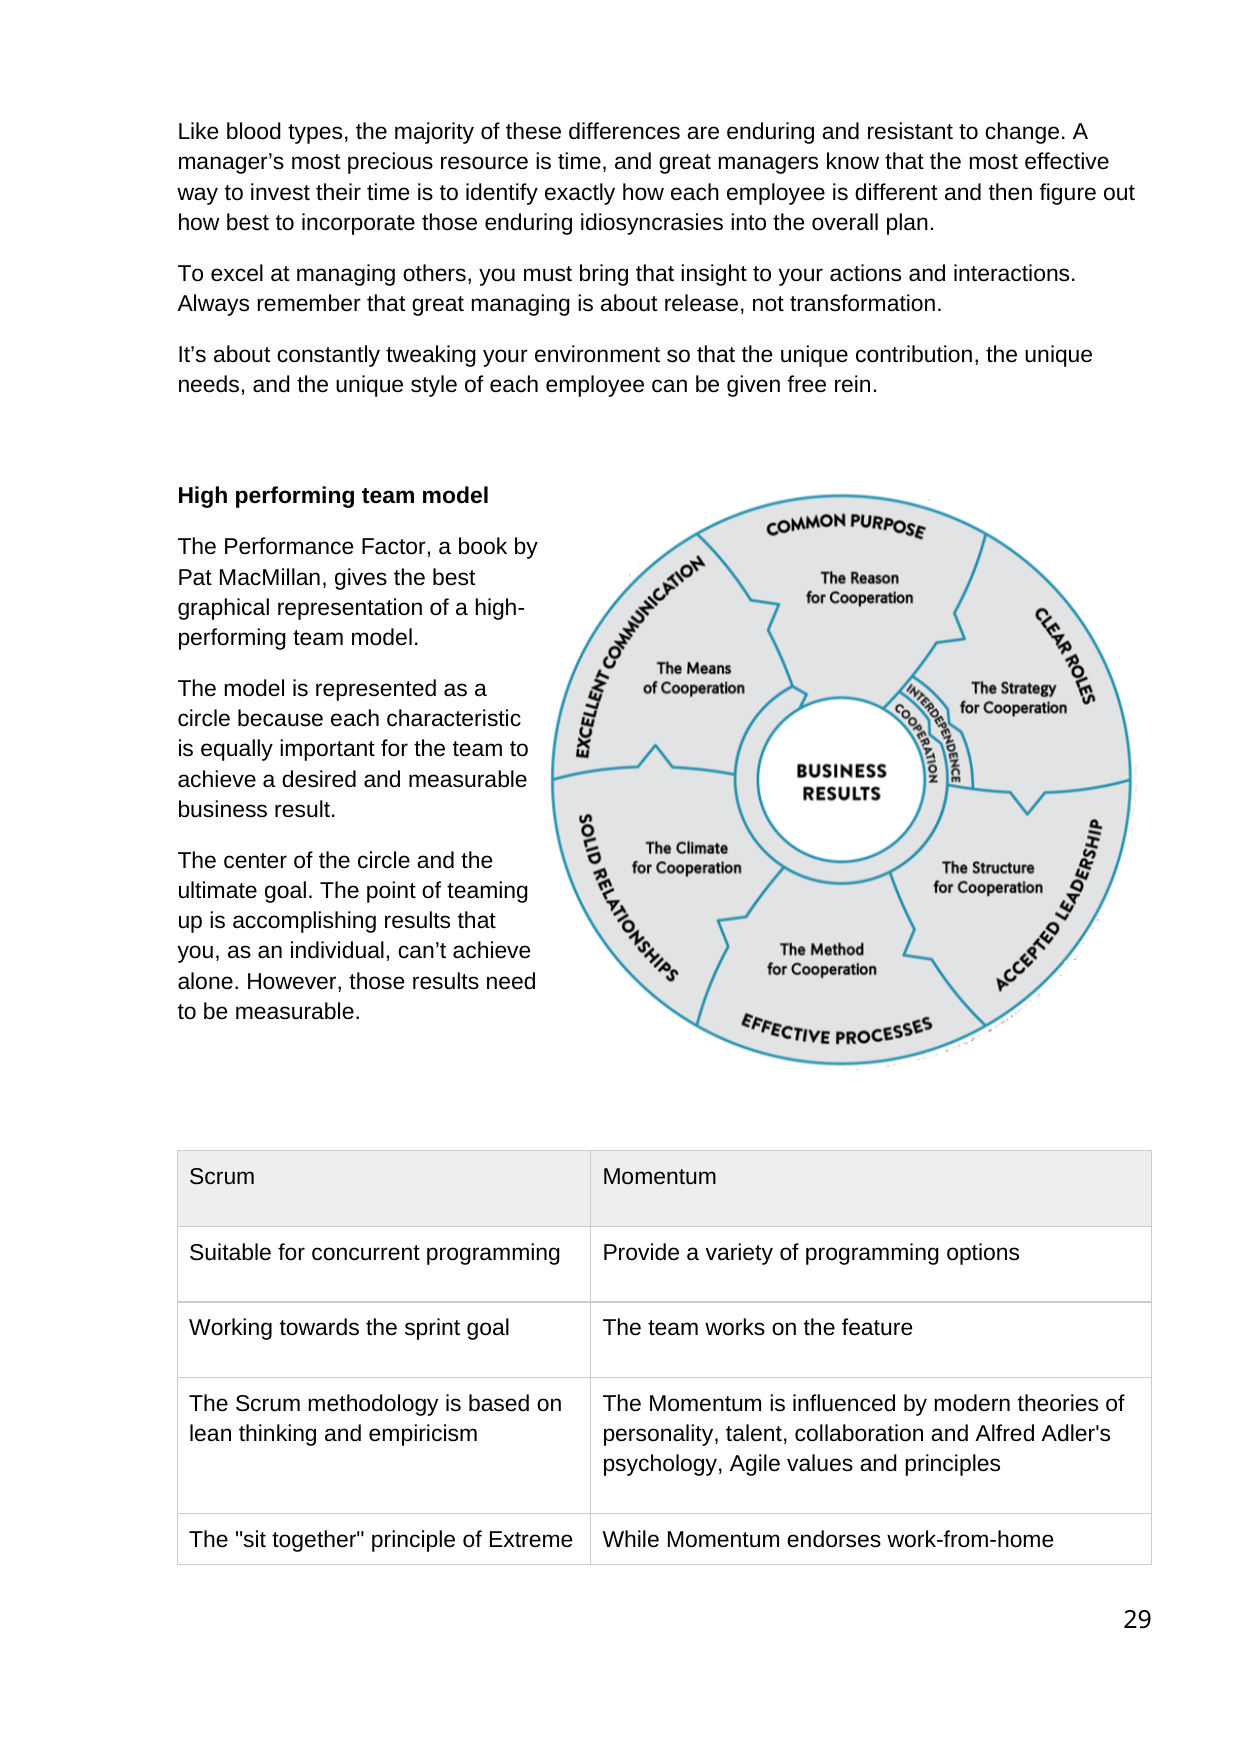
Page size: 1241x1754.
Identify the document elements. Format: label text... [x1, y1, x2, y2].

table_cell The team works on the feature [591, 1303, 1151, 1377]
text High performing team model [177, 482, 1152, 509]
table_cell The Momentum is influenced by modern theories of personality, talent, collaboration and Alfred Adler's psychology, Agile values and principles [591, 1378, 1151, 1513]
text Like blood types, the majority of these differences are enduring and resistant to change. A manager’s most precious resource is time, and great managers know that the most effective way to invest their time is to identify exactly how each employee is different and then figure out how best to incorporate those enduring idiosyncrasies into the overall plan. [177, 118, 1152, 235]
table_cell The "sit together" principle of Extreme [178, 1514, 590, 1564]
text The center of the circle and the ultimate goal. The point of teaming up is accomplishing results that you, as an individual, can’t achieve alone. However, those results need to be measurable. [177, 847, 542, 1024]
text The Performance Factor, a book by Pat MacMillan, gives the best graphical representation of a high-performing team model. [177, 533, 542, 650]
table_header Scrum [178, 1151, 590, 1226]
table_cell Provide a variety of programming options [591, 1227, 1151, 1301]
table_cell Suitable for concurrent programming [178, 1227, 590, 1301]
table_cell Working towards the sprint goal [178, 1303, 590, 1377]
table_cell The Scrum methodology is based on lean thinking and empiricism [178, 1378, 590, 1513]
table_header Momentum [591, 1151, 1151, 1226]
text It’s about constantly tweaking your environment so that the unique contribution, the unique needs, and the unique style of each employee can be given free rein. [177, 341, 1152, 398]
text The model is represented as a circle because each characteristic is equally important for the team to achieve a desired and measurable business result. [177, 675, 542, 822]
picture [542, 486, 1152, 1080]
table_cell While Momentum endorses work-from-home [591, 1514, 1151, 1564]
text To excel at managing others, you must bring that insight to your actions and interactions. Always remember that great managing is about release, not transformation. [177, 260, 1152, 316]
